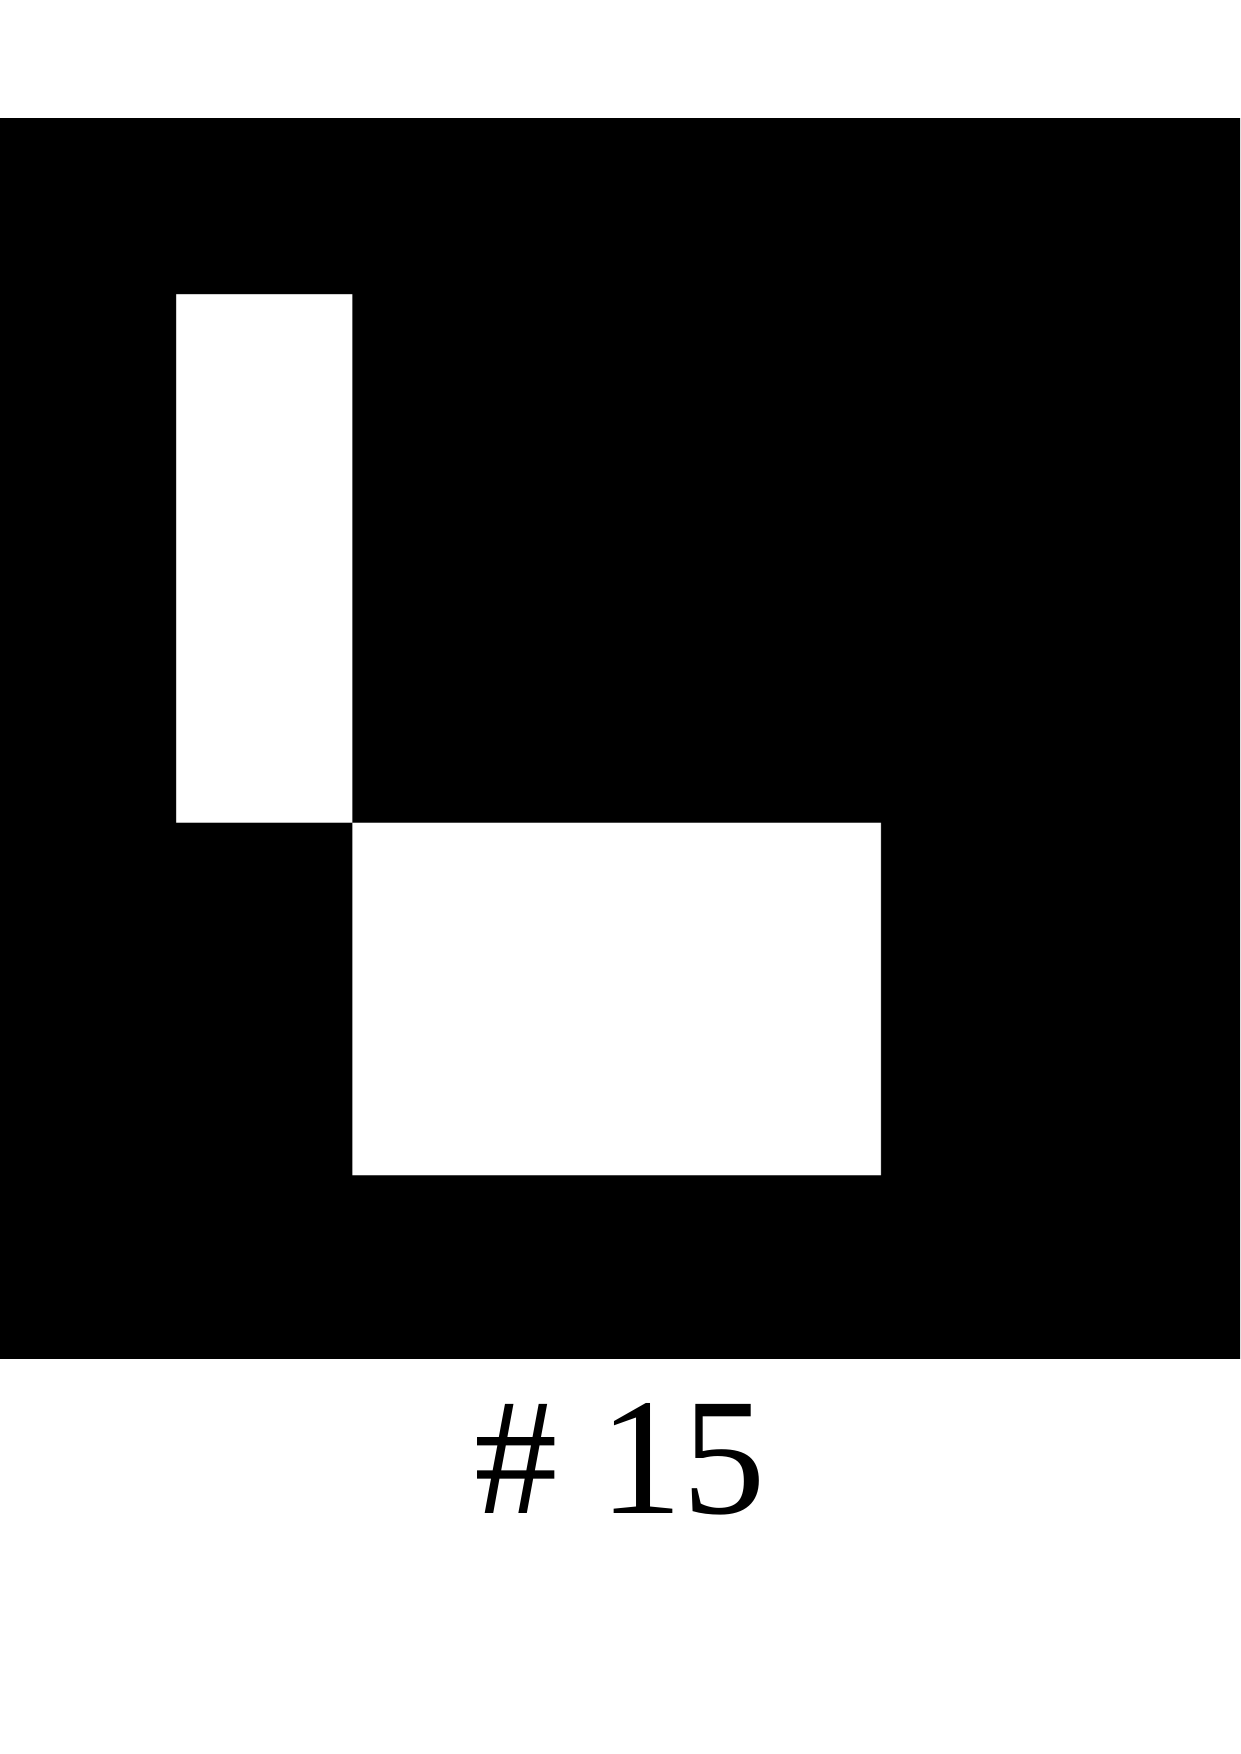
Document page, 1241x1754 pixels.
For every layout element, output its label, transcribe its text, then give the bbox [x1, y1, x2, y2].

picture [0, 118, 1241, 1359]
text # 15 [118, 1359, 1122, 1550]
